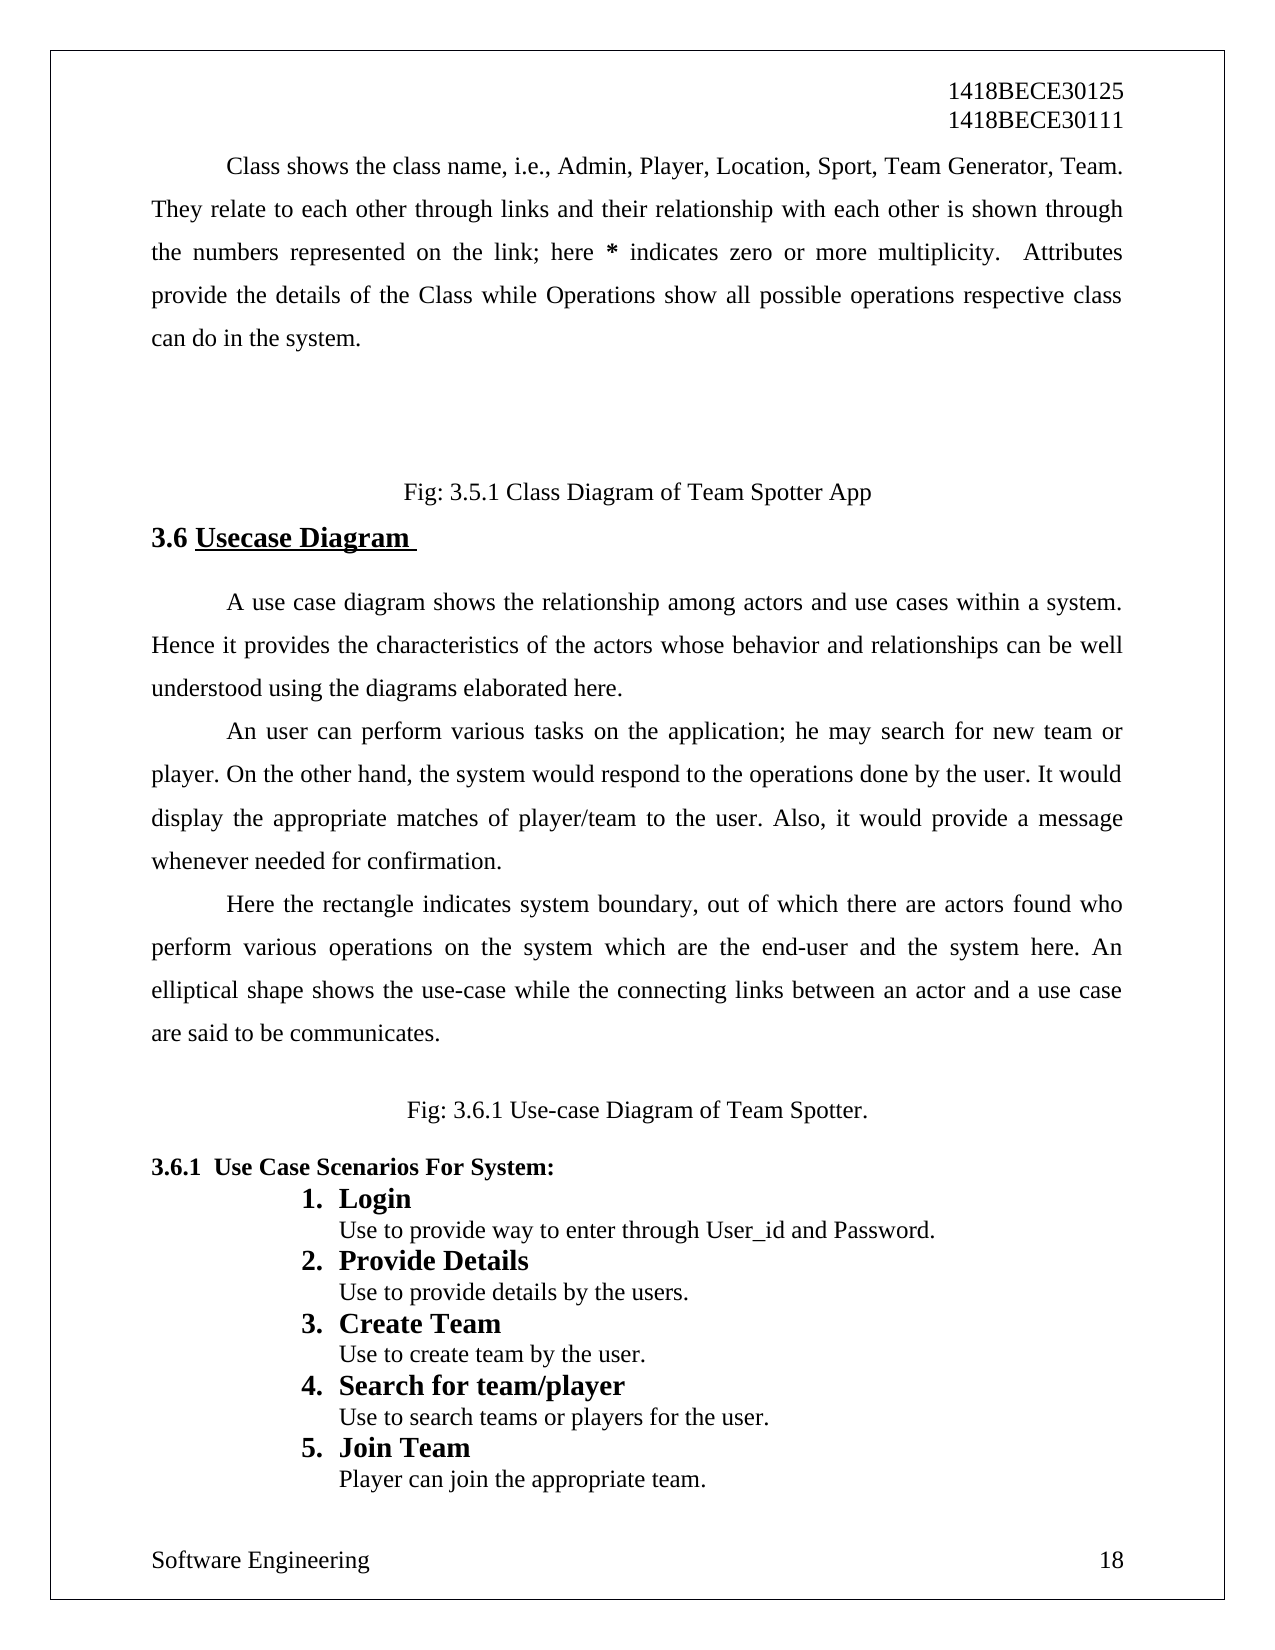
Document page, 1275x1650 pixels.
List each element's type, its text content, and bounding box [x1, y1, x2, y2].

text Here the rectangle indicates system boundary, out of which there are actors found who perform various operations on the system which are the end-user and the system here. An elliptical shape shows the use-case while the connecting links between an actor and a use case are said to be communicates. [151, 889, 1124, 1047]
list Use to provide way to enter through User_id and Password. [301, 1215, 1124, 1243]
text A use case diagram shows the relationship among actors and use cases within a system. Hence it provides the characteristics of the actors whose behavior and relationships can be well understood using the diagrams elaborated here. [151, 587, 1124, 702]
list Use to create team by the user. [301, 1339, 1124, 1368]
list Use to provide details by the users. [301, 1277, 1124, 1306]
list Provide Details [301, 1243, 1124, 1277]
text 3.6.1 Use Case Scenarios For System: [151, 1152, 1124, 1181]
list Use to search teams or players for the user. [301, 1402, 1124, 1430]
list Search for team/player [301, 1368, 1124, 1402]
text 3.6 Usecase Diagram [151, 520, 1124, 553]
list Player can join the appropriate team. [338, 1464, 1124, 1493]
list Join Team [301, 1430, 1124, 1464]
text Fig: 3.5.1 Class Diagram of Team Spotter App [151, 477, 1124, 506]
text An user can perform various tasks on the application; he may search for new team or player. On the other hand, the system would respond to the operations done by the user. It would display the appropriate matches of player/team to the user. Also, it would provide a message whenever needed for confirmation. [151, 716, 1124, 874]
text Class shows the class name, i.e., Admin, Player, Location, Sport, Team Generator, Team. They relate to each other through links and their relationship with each other is shown through the numbers represented on the link; here * indicates zero or more multiplicity. Attributes provide the details of the Class while Operations show all possible operations respective class can do in the system. [151, 151, 1124, 352]
text Fig: 3.6.1 Use-case Diagram of Team Spotter. [151, 1095, 1124, 1124]
list Login [301, 1181, 1124, 1215]
list Create Team [301, 1306, 1124, 1339]
